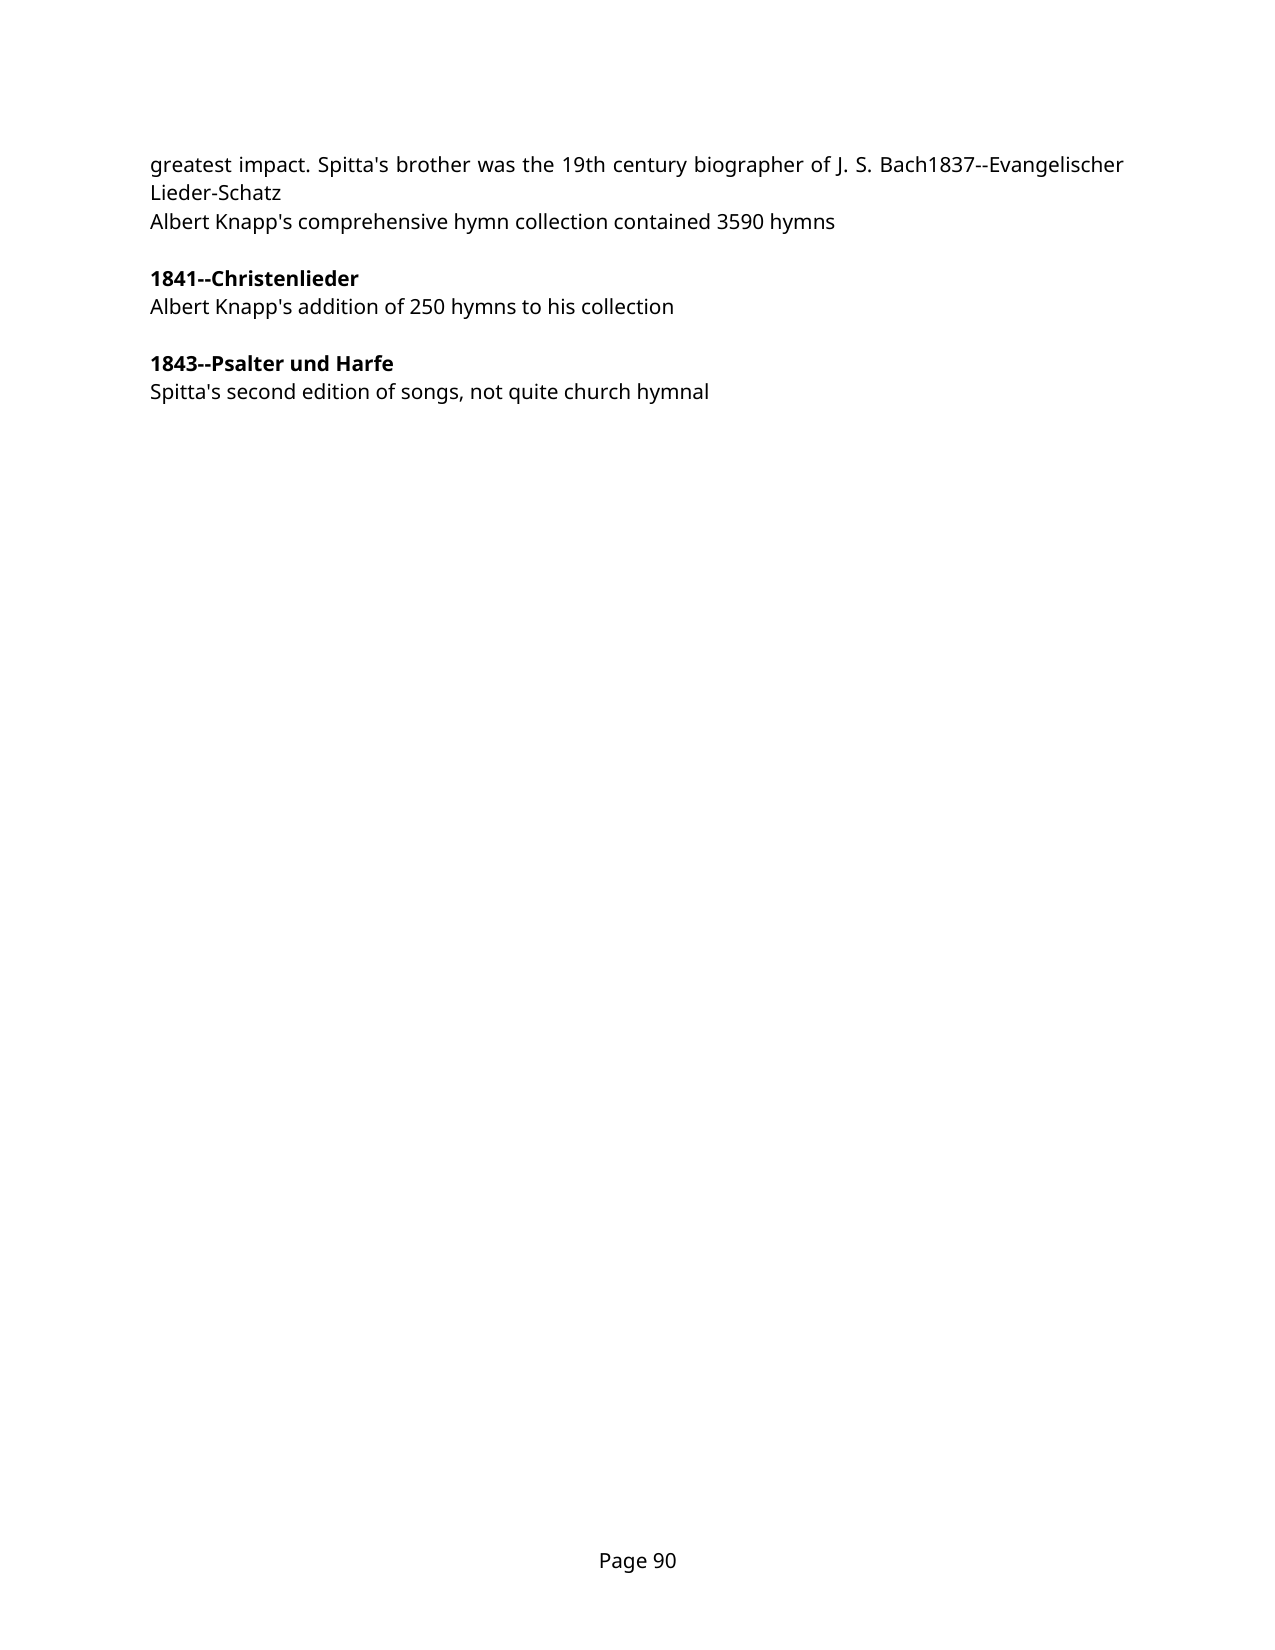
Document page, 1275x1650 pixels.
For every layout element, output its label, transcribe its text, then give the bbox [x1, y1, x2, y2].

text Albert Knapp's addition of 250 hymns to his collection [150, 292, 1125, 321]
text 1841--Christenlieder [150, 264, 1125, 292]
text Spitta's second edition of songs, not quite church hymnal [150, 377, 1125, 406]
text Albert Knapp's comprehensive hymn collection contained 3590 hymns [150, 207, 1125, 235]
text greatest impact. Spitta's brother was the 19th century biographer of J. S. Bach1837--Evangelischer Lieder-Schatz [150, 150, 1125, 207]
text 1843--Psalter und Harfe [150, 349, 1125, 377]
